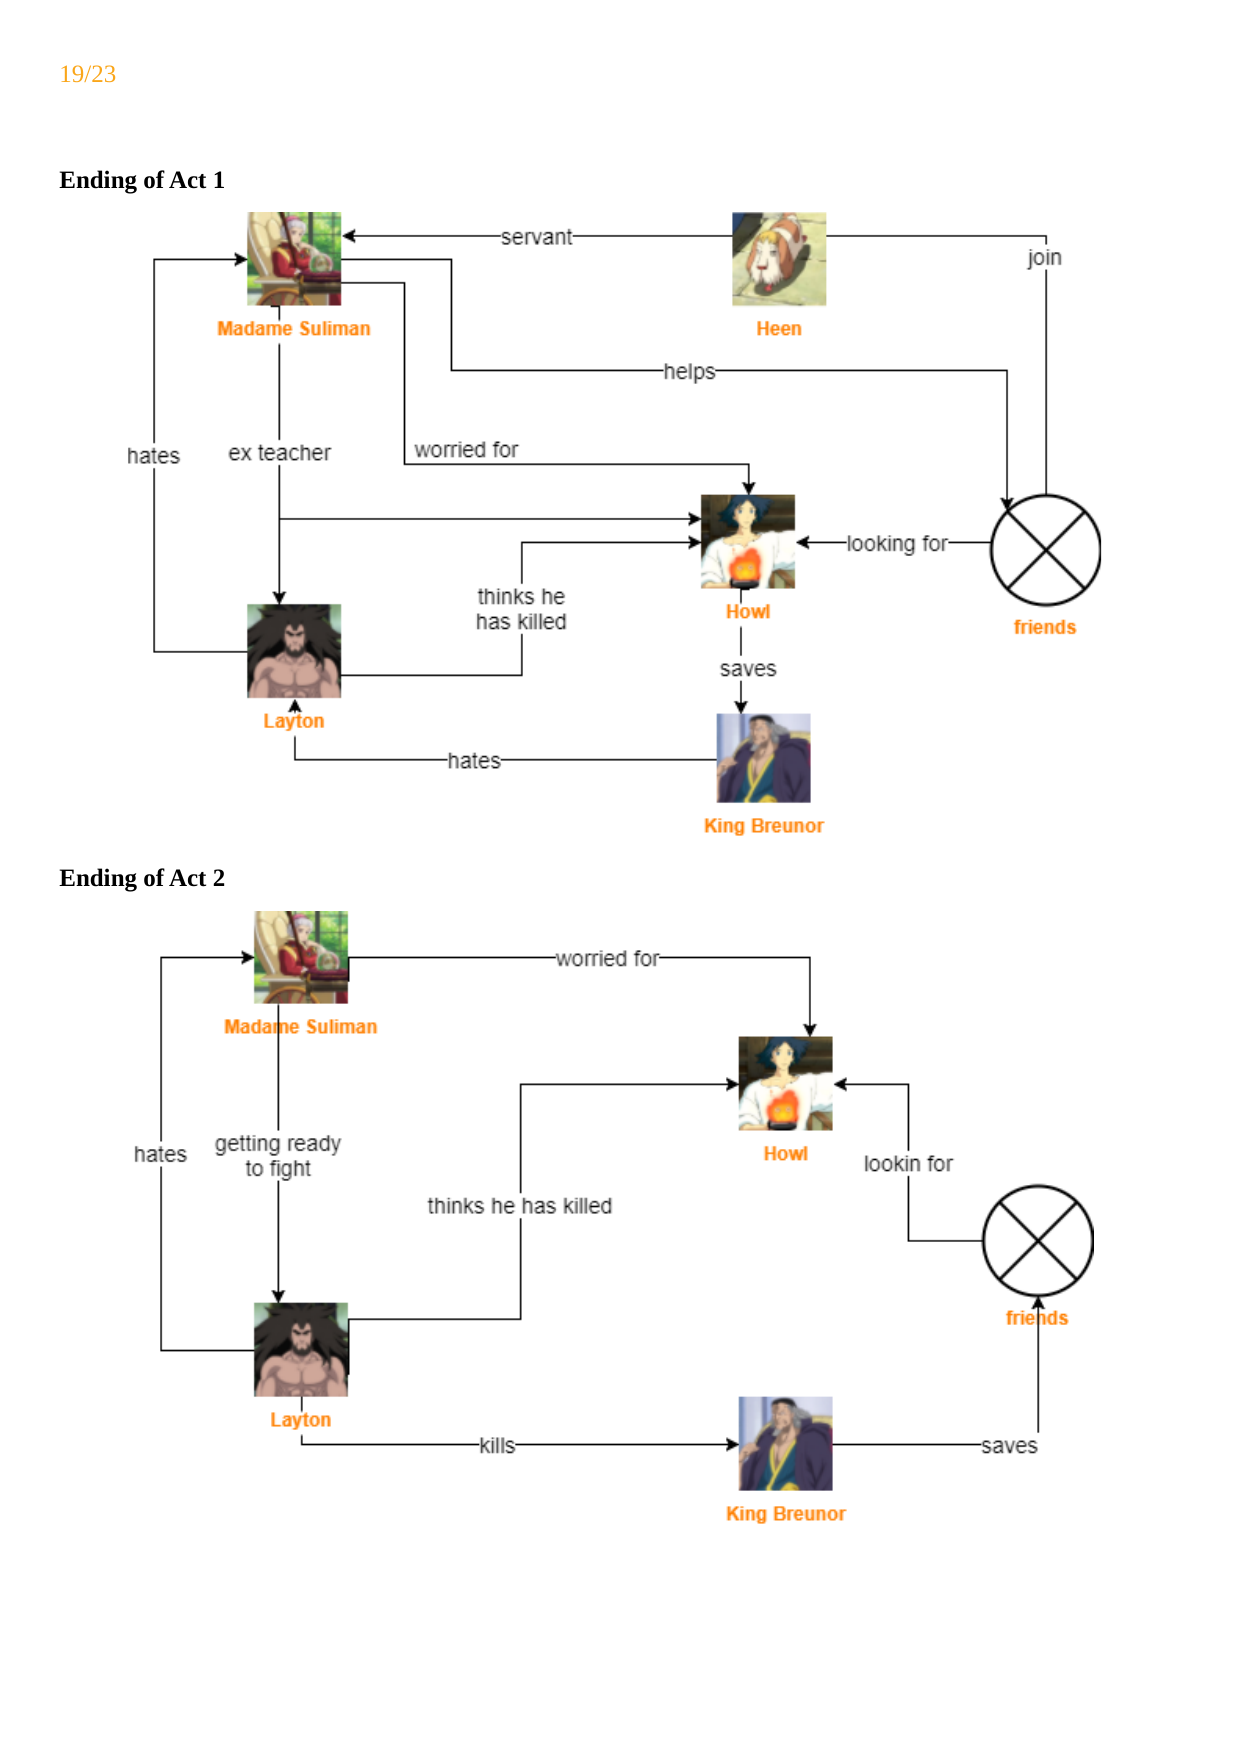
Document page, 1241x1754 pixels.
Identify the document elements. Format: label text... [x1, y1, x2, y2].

text Ending of Act 2 [59, 863, 1181, 892]
picture [127, 212, 1102, 839]
picture [134, 911, 1094, 1527]
text Ending of Act 1 [59, 165, 1181, 194]
